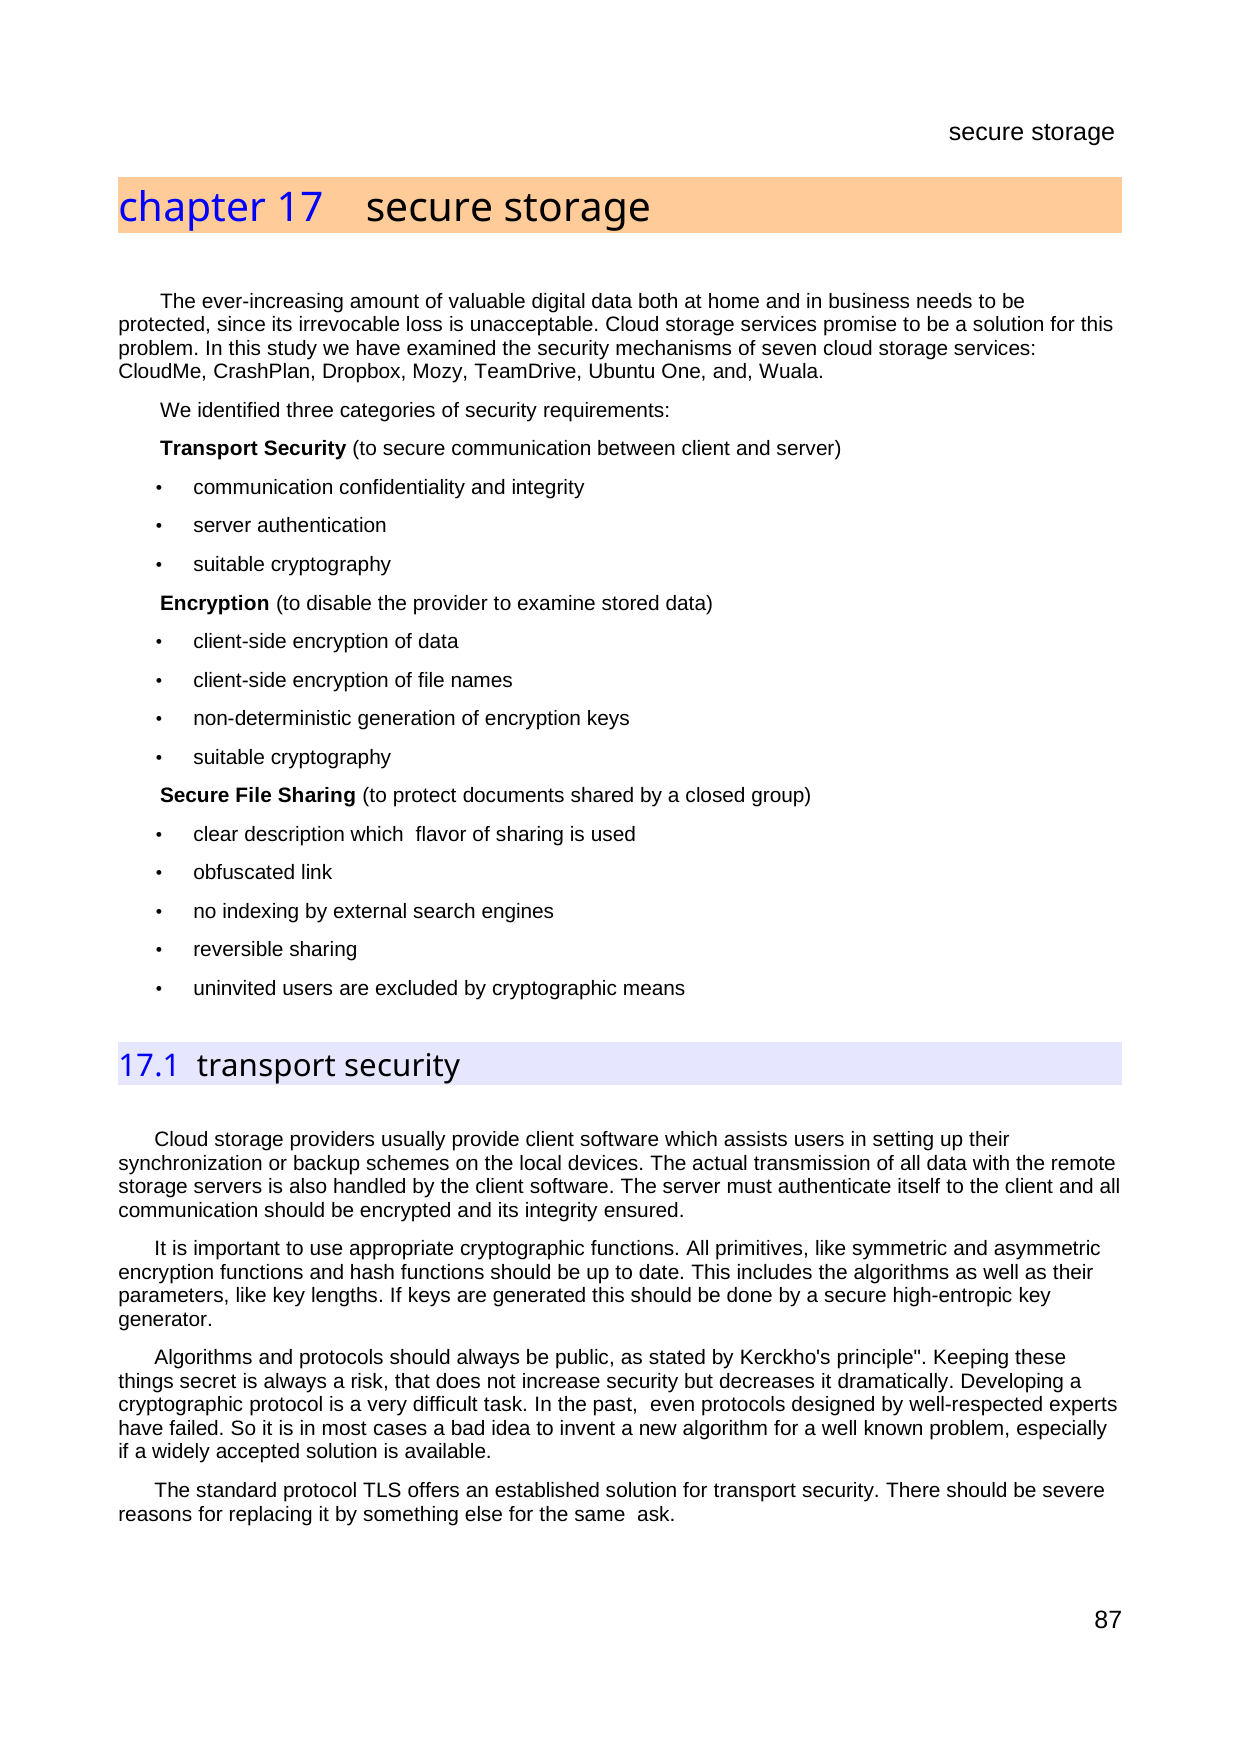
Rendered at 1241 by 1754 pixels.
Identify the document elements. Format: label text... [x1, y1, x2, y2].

text The standard protocol TLS offers an established solution for transport security. There should be severe reasons for replacing it by something else for the same ask. [118, 1478, 1122, 1526]
text Transport Security (to secure communication between client and server) [118, 437, 1122, 460]
list communication confidentiality and integrity [156, 475, 1122, 499]
text Cloud storage providers usually provide client software which assists users in setting up their synchronization or backup schemes on the local devices. The actual transmission of all data with the remote storage servers is also handled by the client software. The server must authenticate itself to the client and all communication should be encrypted and its integrity ensured. [118, 1127, 1122, 1222]
text The ever-increasing amount of valuable digital data both at home and in business needs to be protected, since its irrevocable loss is unacceptable. Cloud storage services promise to be a solution for this problem. In this study we have examined the security mechanisms of seven cloud storage services: CloudMe, CrashPlan, Dropbox, Mozy, TeamDrive, Ubuntu One, and, Wuala. [118, 289, 1122, 383]
subtitle transport security [118, 1042, 1122, 1085]
list uninvited users are excluded by cryptographic means [156, 976, 1122, 1000]
text Secure File Sharing (to protect documents shared by a closed group) [118, 784, 1122, 807]
subtitle secure storage [118, 177, 1122, 233]
list reversible sharing [156, 938, 1122, 961]
list suitable cryptography [156, 745, 1122, 769]
text We identified three categories of security requirements: [118, 398, 1122, 422]
text Encryption (to disable the provider to examine stored data) [118, 591, 1122, 614]
list client-side encryption of file names [156, 668, 1122, 692]
text Algorithms and protocols should always be public, as stated by Kerckho's principle". Keeping these things secret is always a risk, that does not increase security but decreases it dramatically. Developing a cryptographic protocol is a very difficult task. In the past, even protocols designed by well-respected experts have failed. So it is in most cases a bad idea to invent a new algorithm for a well known problem, especially if a widely accepted solution is available. [118, 1346, 1122, 1463]
list no indexing by external search engines [156, 899, 1122, 923]
list suitable cryptography [156, 552, 1122, 576]
list clear description which flavor of sharing is used [156, 822, 1122, 846]
text It is important to use appropriate cryptographic functions. All primitives, like symmetric and asymmetric encryption functions and hash functions should be up to date. This includes the algorithms as well as their parameters, like key lengths. If keys are generated this should be done by a secure high-entropic key generator. [118, 1237, 1122, 1331]
list obfuscated link [156, 861, 1122, 884]
list client-side encryption of data [156, 629, 1122, 653]
list non-deterministic generation of encryption keys [156, 707, 1122, 730]
list server authentication [156, 514, 1122, 537]
